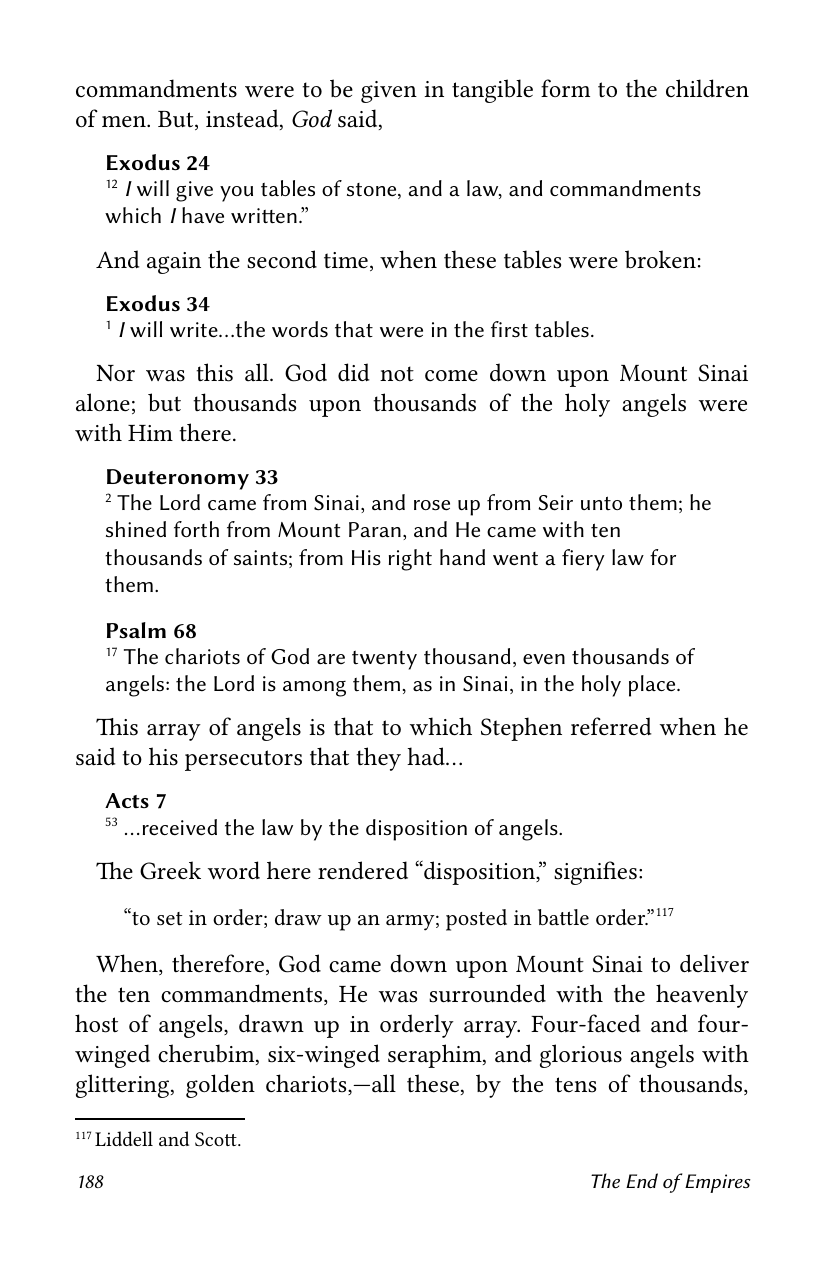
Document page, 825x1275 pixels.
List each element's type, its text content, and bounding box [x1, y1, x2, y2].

text 1 I will write...the words that were in the first tables. [105, 317, 720, 343]
text 17 The chariots of God are twenty thousand, even thousands of angels: the Lord is among them, as in Sinai, in the holy place. [105, 644, 720, 697]
text 2 The Lord came from Sinai, and rose up from Seir unto them; he shined forth from Mount Paran, and He came with ten thousands of saints; from His right hand went a fiery law for them. [105, 490, 720, 598]
text Nor was this all. God did not come down upon Mount Sinai alone; but thousands upon thousands of the holy angels were with Him there. [75, 359, 750, 447]
text When, therefore, God came down upon Mount Sinai to deliver the ten commandments, He was surrounded with the heavenly host of angels, drawn up in orderly array. Four-faced and four-winged cherubim, six-winged seraphim, and glorious angels with glittering, golden chariots,—all these, by the tens of thousands, [75, 950, 750, 1098]
text 12 I will give you tables of stone, and a law, and commandments which I have written.” [105, 176, 720, 229]
text Psalm 68 [105, 617, 750, 644]
text Exodus 34 [105, 291, 750, 317]
text Exodus 24 [105, 150, 750, 176]
text Deuteronomy 33 [105, 464, 750, 490]
text The Greek word here rendered “disposition,” signifies: [75, 857, 750, 885]
text This array of angels is that to which Stephen referred when he said to his persecutors that they had… [75, 713, 750, 772]
text “to set in order; draw up an army; posted in battle order.” [105, 905, 720, 931]
text Acts 7 [105, 788, 750, 814]
text Liddell and Scott. [75, 1128, 750, 1152]
text And again the second time, when these tables were broken: [75, 246, 750, 274]
text commandments were to be given in tangible form to the children of men. But, instead, God said, [75, 75, 750, 133]
text 53 ...received the law by the disposition of angels. [105, 814, 720, 841]
